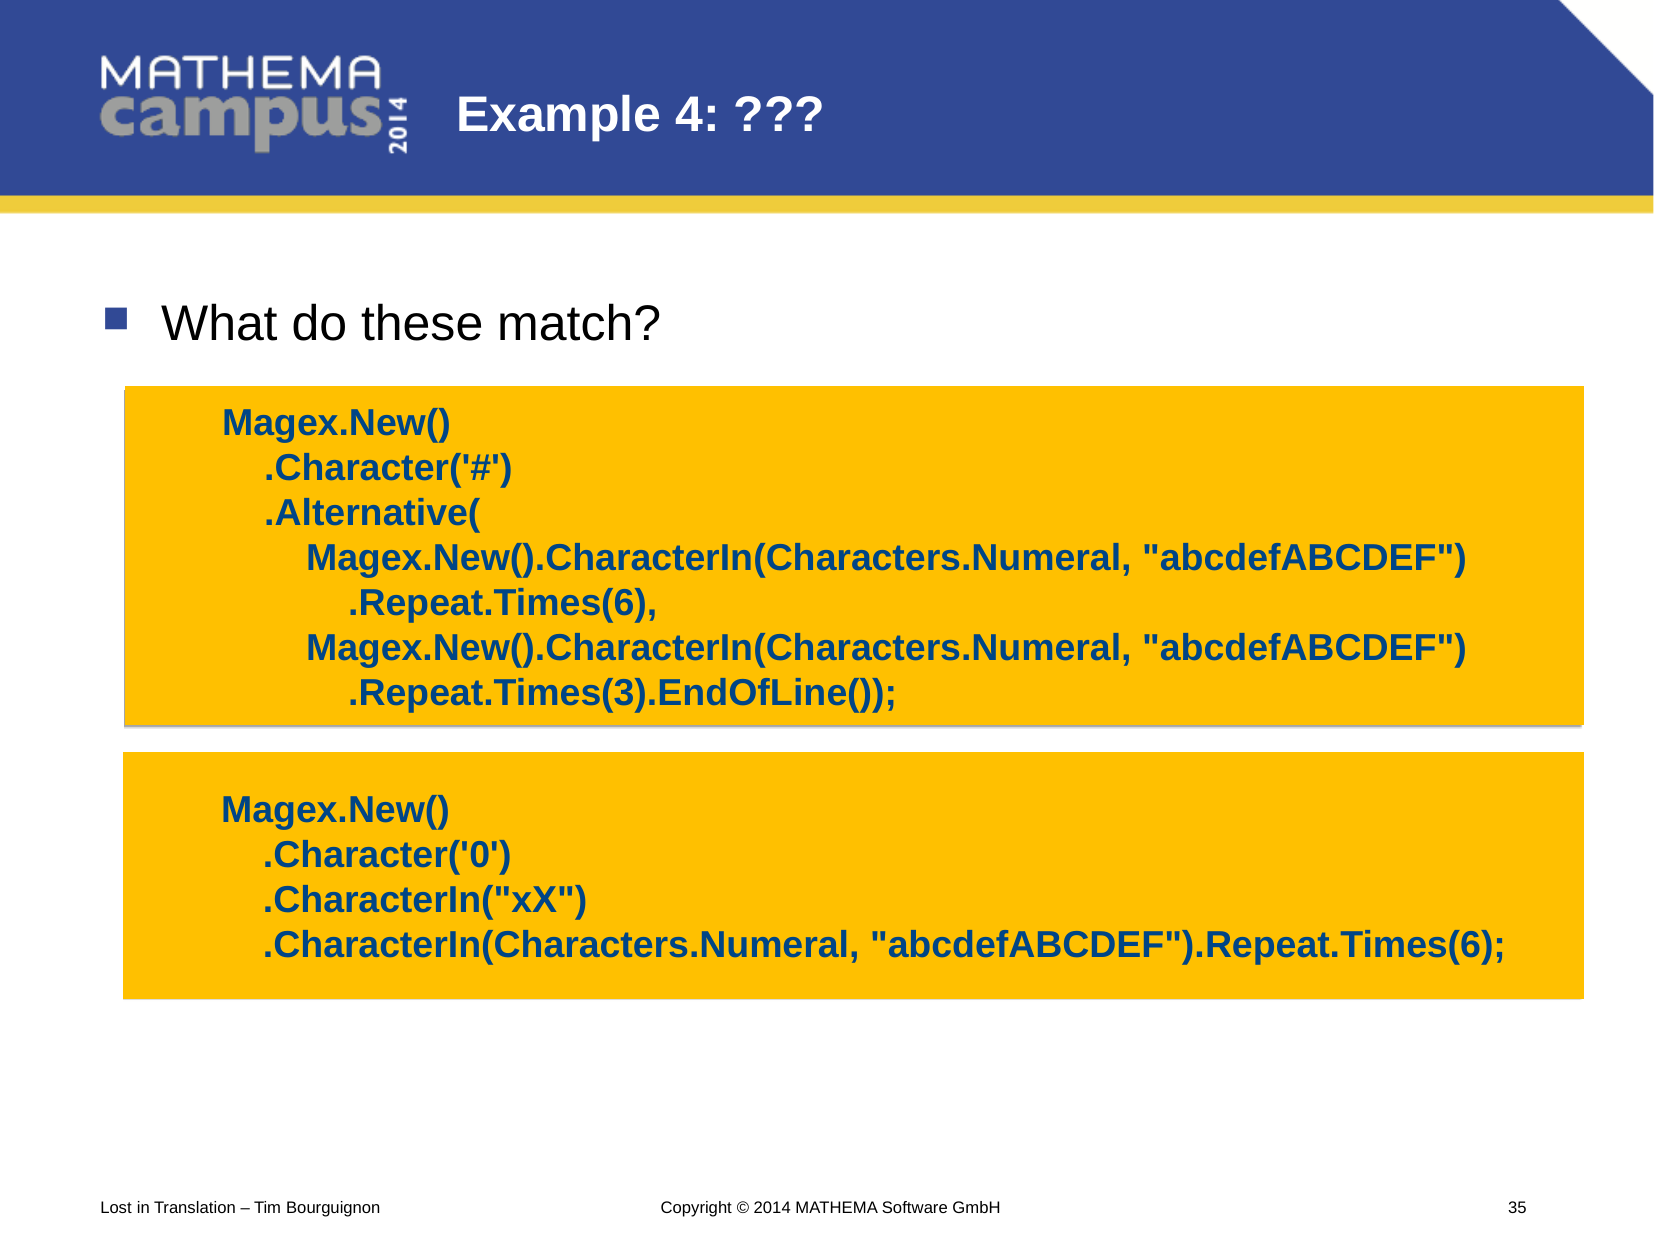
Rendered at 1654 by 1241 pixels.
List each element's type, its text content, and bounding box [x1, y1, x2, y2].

list What do these match? [101, 295, 1528, 1139]
text_box Magex.New() .Character('#') .Alternative( Magex.New().CharacterIn(Characters.Numeral, "abcdefABCDEF") .Repeat.Times(6), Magex.New().CharacterIn(Characters.Numeral, "abcdefABCDEF") .Repeat.Times(3).EndOfLine()); [125, 386, 1584, 725]
text_box Magex.New() .Character('0') .CharacterIn("xX") .CharacterIn(Characters.Numeral, "abcdefABCDEF").Repeat.Times(6); [123, 752, 1584, 999]
picture [0, 0, 1654, 217]
title Example 4: ??? [456, 68, 1528, 160]
